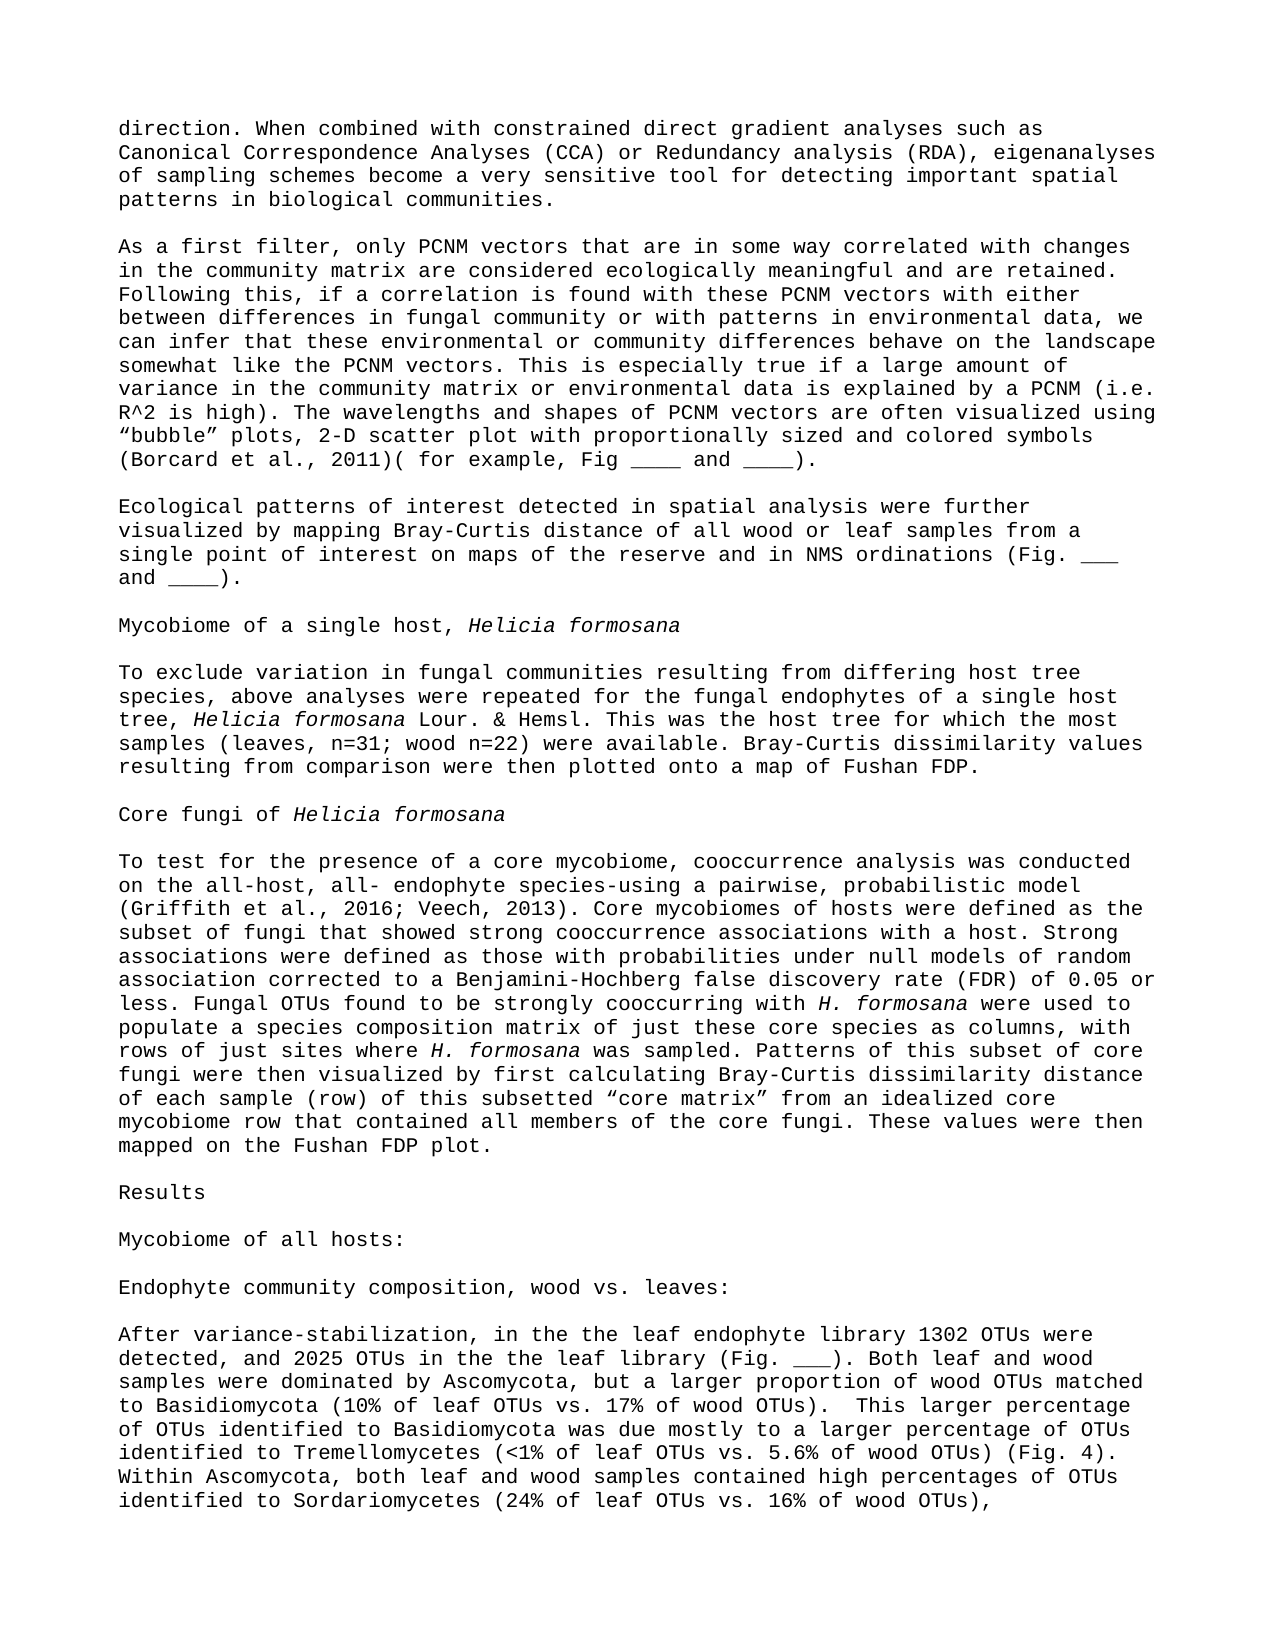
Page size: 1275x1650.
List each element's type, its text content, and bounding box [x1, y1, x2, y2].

text Endophyte community composition, wood vs. leaves: [118, 1277, 1157, 1300]
text Results [118, 1182, 1157, 1206]
text Core fungi of Helicia formosana [118, 804, 1157, 827]
text direction. When combined with constrained direct gradient analyses such as Canonical Correspondence Analyses (CCA) or Redundancy analysis (RDA), eigenanalyses of sampling schemes become a very sensitive tool for detecting important spatial patterns in biological communities. [118, 118, 1157, 213]
text Mycobiome of a single host, Helicia formosana [118, 615, 1157, 638]
text To test for the presence of a core mycobiome, cooccurrence analysis was conducted on the all-host, all- endophyte species-using a pairwise, probabilistic model (Griffith et al., 2016; Veech, 2013). Core mycobiomes of hosts were defined as the subset of fungi that showed strong cooccurrence associations with a host. Strong associations were defined as those with probabilities under null models of random association corrected to a Benjamini-Hochberg false discovery rate (FDR) of 0.05 or less. Fungal OTUs found to be strongly cooccurring with H. formosana were used to populate a species composition matrix of just these core species as columns, with rows of just sites where H. formosana was sampled. Patterns of this subset of core fungi were then visualized by first calculating Bray-Curtis dissimilarity distance of each sample (row) of this subsetted “core matrix” from an idealized core mycobiome row that contained all members of the core fungi. These values were then mapped on the Fushan FDP plot. [118, 851, 1157, 1158]
text Ecological patterns of interest detected in spatial analysis were further visualized by mapping Bray-Curtis distance of all wood or leaf samples from a single point of interest on maps of the reserve and in NMS ordinations (Fig. ___ and ____). [118, 496, 1157, 591]
text Mycobiome of all hosts: [118, 1229, 1157, 1253]
text After variance-stabilization, in the the leaf endophyte library 1302 OTUs were detected, and 2025 OTUs in the the leaf library (Fig. ___). Both leaf and wood samples were dominated by Ascomycota, but a larger proportion of wood OTUs matched to Basidiomycota (10% of leaf OTUs vs. 17% of wood OTUs). This larger percentage of OTUs identified to Basidiomycota was due mostly to a larger percentage of OTUs identified to Tremellomycetes (<1% of leaf OTUs vs. 5.6% of wood OTUs) (Fig. 4). Within Ascomycota, both leaf and wood samples contained high percentages of OTUs identified to Sordariomycetes (24% of leaf OTUs vs. 16% of wood OTUs), [118, 1324, 1157, 1513]
text As a first filter, only PCNM vectors that are in some way correlated with changes in the community matrix are considered ecologically meaningful and are retained. Following this, if a correlation is found with these PCNM vectors with either between differences in fungal community or with patterns in environmental data, we can infer that these environmental or community differences behave on the landscape somewhat like the PCNM vectors. This is especially true if a large amount of variance in the community matrix or environmental data is explained by a PCNM (i.e. R^2 is high). The wavelengths and shapes of PCNM vectors are often visualized using “bubble” plots, 2-D scatter plot with proportionally sized and colored symbols (Borcard et al., 2011)( for example, Fig ____ and ____). [118, 236, 1157, 473]
text To exclude variation in fungal communities resulting from differing host tree species, above analyses were repeated for the fungal endophytes of a single host tree, Helicia formosana Lour. & Hemsl. This was the host tree for which the most samples (leaves, n=31; wood n=22) were available. Bray-Curtis dissimilarity values resulting from comparison were then plotted onto a map of Fushan FDP. [118, 662, 1157, 780]
